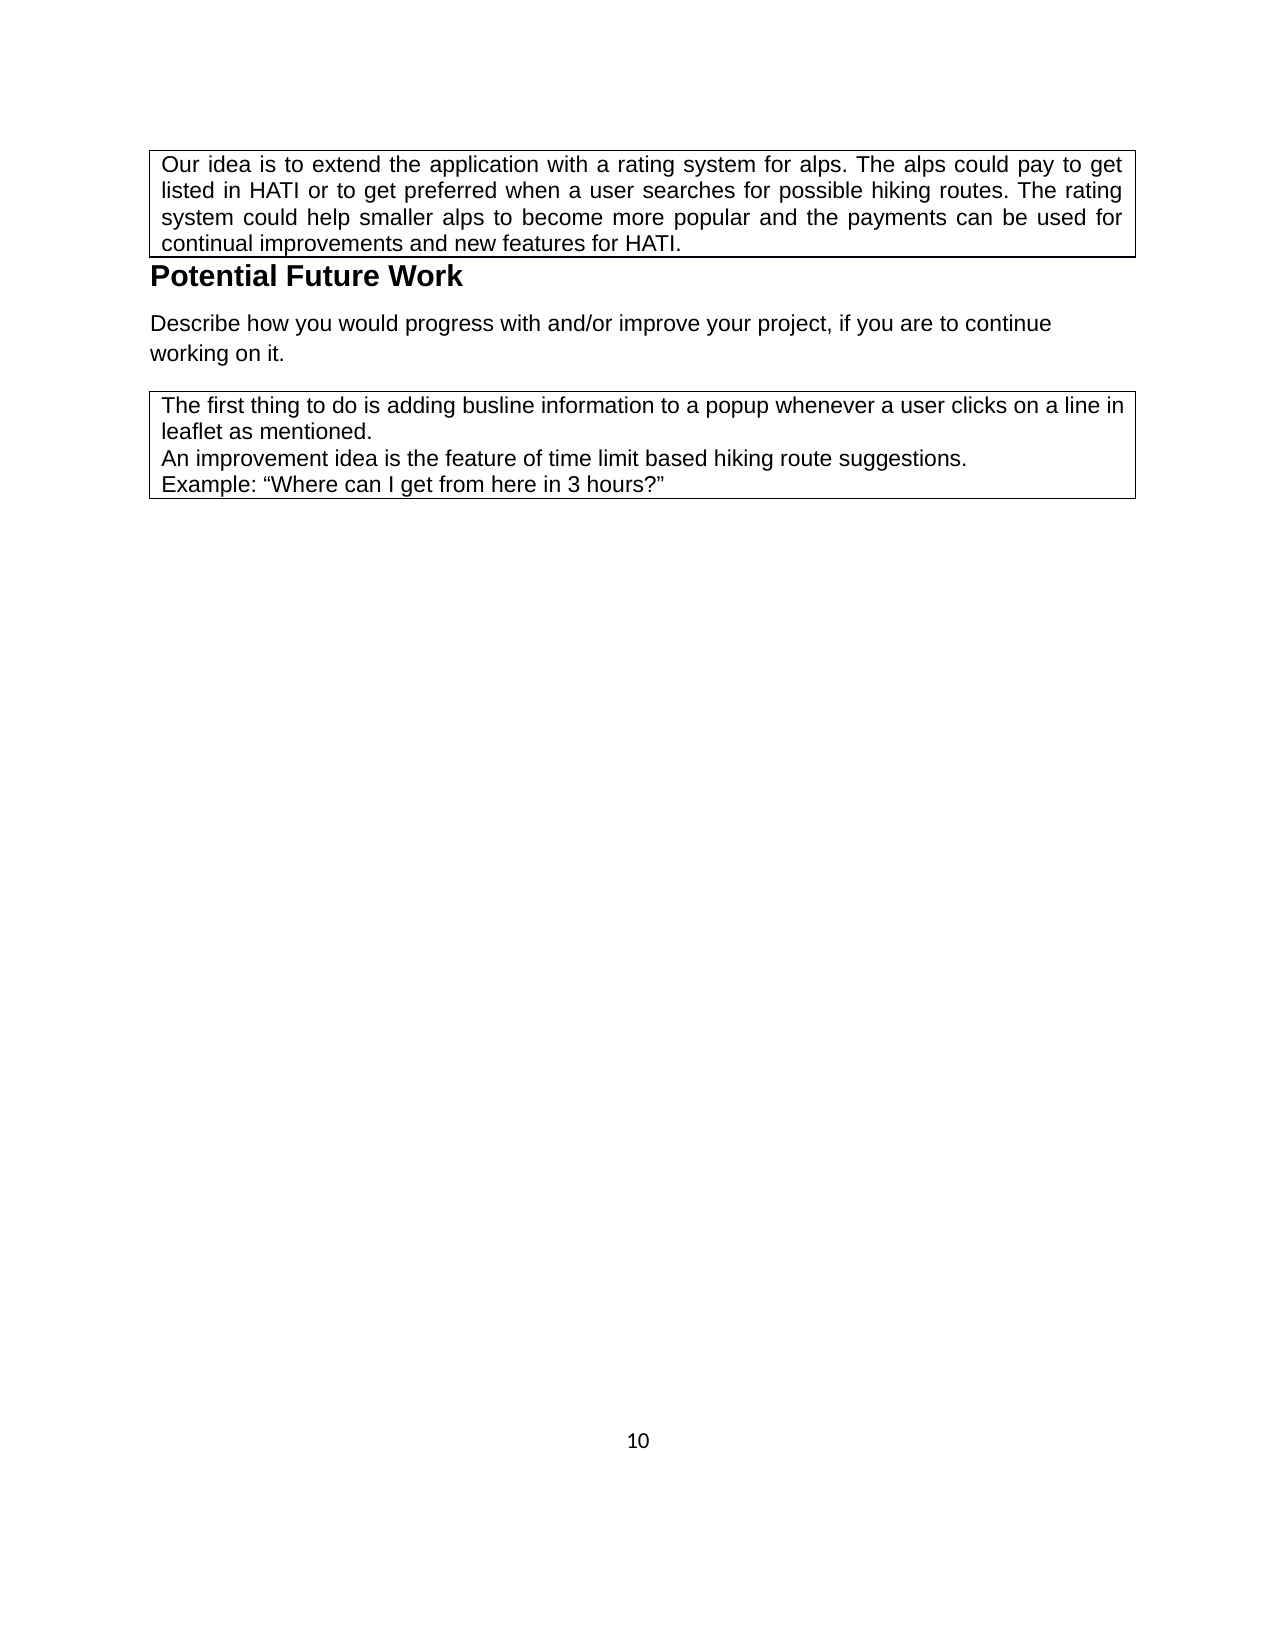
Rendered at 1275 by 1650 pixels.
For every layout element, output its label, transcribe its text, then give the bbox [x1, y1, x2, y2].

table_header Our idea is to extend the application with a rating system for alps. The alps could pay to get listed in HATI or to get preferred when a user searches for possible hiking routes. The rating system could help smaller alps to become more popular and the payments can be used for continual improvements and new features for HATI. [150, 151, 1135, 256]
table_header The first thing to do is adding busline information to a popup whenever a user clicks on a line in leaflet as mentioned. An improvement idea is the feature of time limit based hiking route suggestions. Example: “Where can I get from here in 3 hours?” [150, 392, 1135, 497]
text Describe how you would progress with and/or improve your project, if you are to continue working on it. [150, 310, 1125, 366]
subtitle Potential Future Work [150, 258, 1125, 292]
